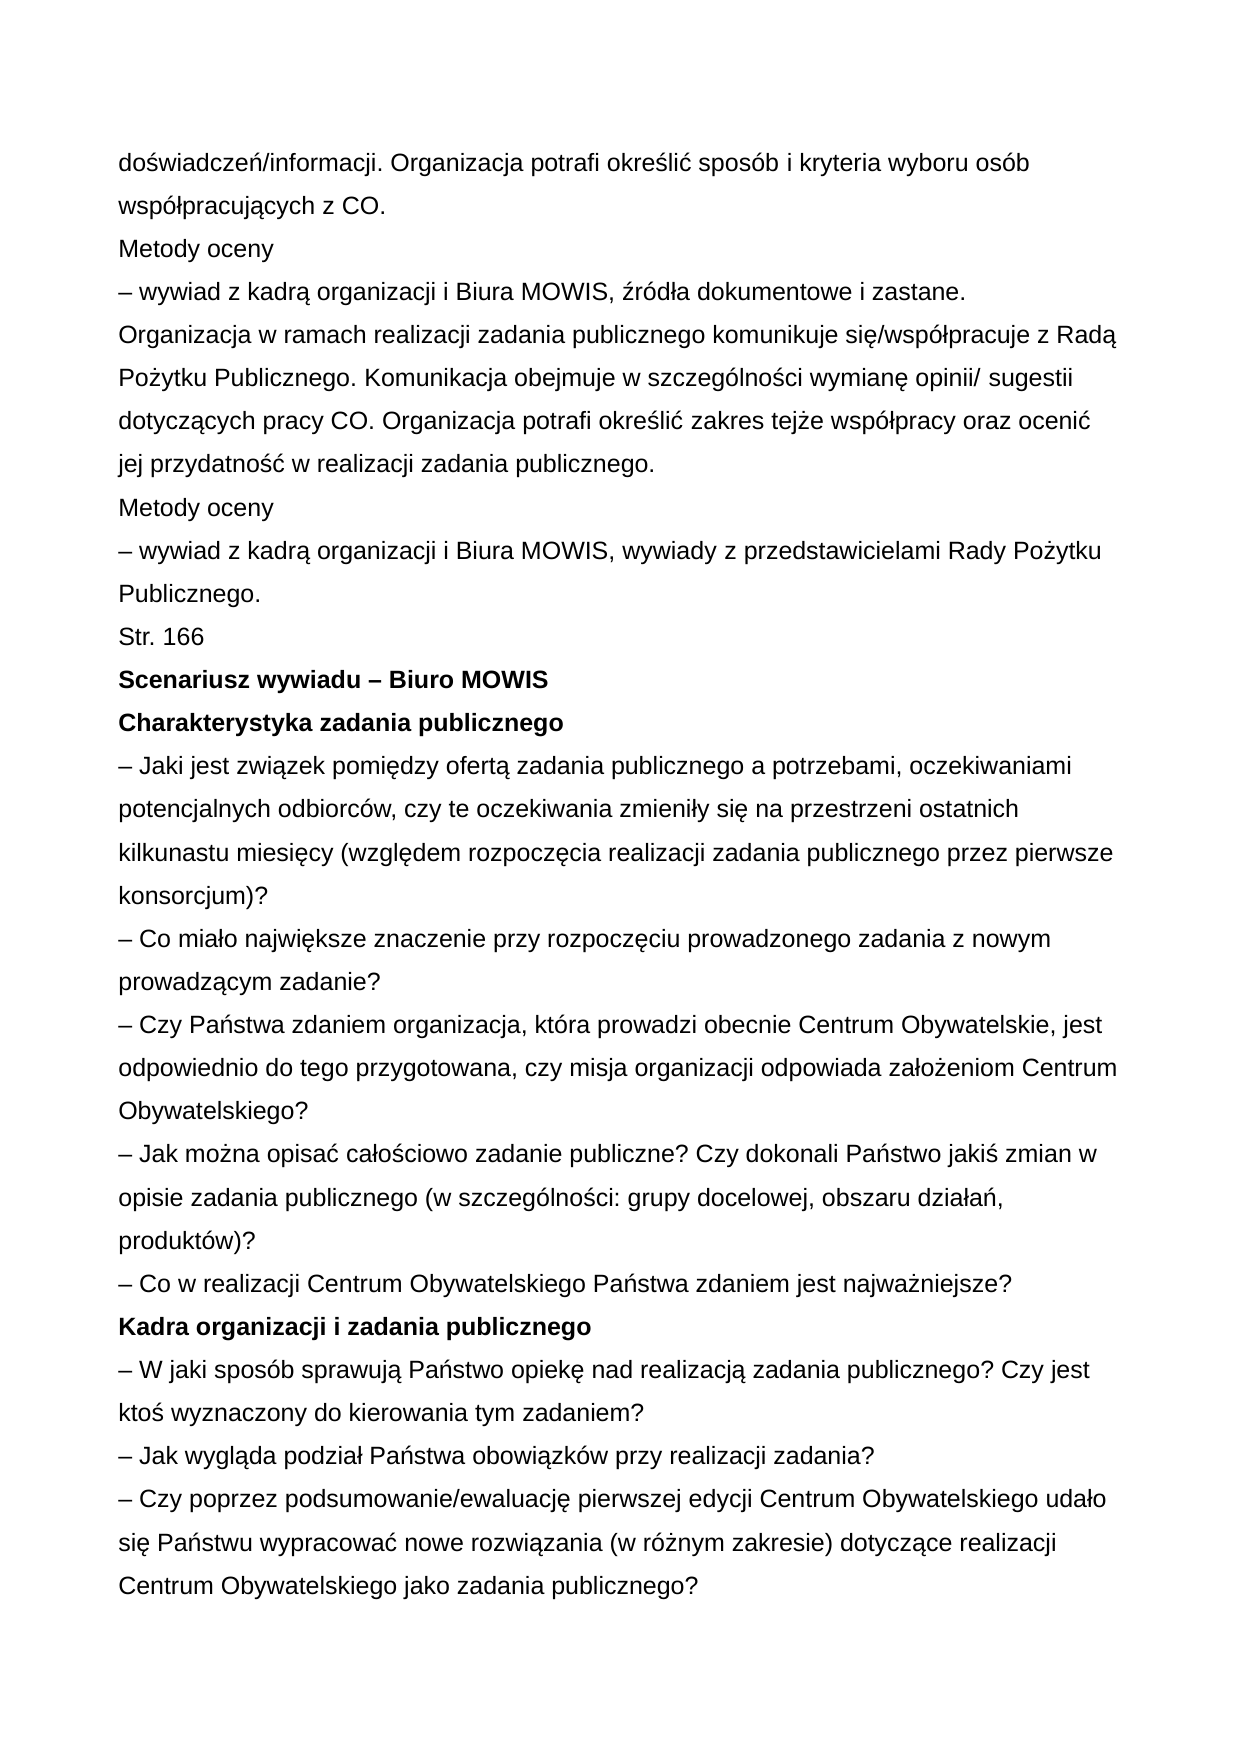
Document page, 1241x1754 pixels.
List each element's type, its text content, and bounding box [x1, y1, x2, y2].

subtitle Scenariusz wywiadu – Biuro MOWIS [118, 665, 1122, 694]
text – wywiad z kadrą organizacji i Biura MOWIS, źródła dokumentowe i zastane. [118, 277, 1122, 306]
text Charakterystyka zadania publicznego [118, 708, 1122, 737]
text – Co w realizacji Centrum Obywatelskiego Państwa zdaniem jest najważniejsze? [118, 1269, 1122, 1298]
text – Czy Państwa zdaniem organizacja, która prowadzi obecnie Centrum Obywatelskie, jest odpowiednio do tego przygotowana, czy misja organizacji odpowiada założeniom Centrum Obywatelskiego? [118, 1010, 1122, 1125]
text – Jak wygląda podział Państwa obowiązków przy realizacji zadania? [118, 1441, 1122, 1470]
text – Jaki jest związek pomiędzy ofertą zadania publicznego a potrzebami, oczekiwaniami potencjalnych odbiorców, czy te oczekiwania zmieniły się na przestrzeni ostatnich kilkunastu miesięcy (względem rozpoczęcia realizacji zadania publicznego przez pierwsze konsorcjum)? [118, 751, 1122, 909]
text Kadra organizacji i zadania publicznego [118, 1312, 1122, 1341]
text – W jaki sposób sprawują Państwo opiekę nad realizacją zadania publicznego? Czy jest ktoś wyznaczony do kierowania tym zadaniem? [118, 1355, 1122, 1427]
text Str. 166 [118, 622, 1122, 651]
text Organizacja w ramach realizacji zadania publicznego komunikuje się/współpracuje z Radą Pożytku Publicznego. Komunikacja obejmuje w szczególności wymianę opinii/ sugestii dotyczących pracy CO. Organizacja potrafi określić zakres tejże współpracy oraz ocenić jej przydatność w realizacji zadania publicznego. [118, 320, 1122, 478]
text Metody oceny [118, 493, 1122, 521]
text – Czy poprzez podsumowanie/ewaluację pierwszej edycji Centrum Obywatelskiego udało się Państwu wypracować nowe rozwiązania (w różnym zakresie) dotyczące realizacji Centrum Obywatelskiego jako zadania publicznego? [118, 1484, 1122, 1599]
text Metody oceny [118, 234, 1122, 263]
text – wywiad z kadrą organizacji i Biura MOWIS, wywiady z przedstawicielami Rady Pożytku Publicznego. [118, 536, 1122, 608]
text – Jak można opisać całościowo zadanie publiczne? Czy dokonali Państwo jakiś zmian w opisie zadania publicznego (w szczególności: grupy docelowej, obszaru działań, produktów)? [118, 1139, 1122, 1254]
text – Co miało największe znaczenie przy rozpoczęciu prowadzonego zadania z nowym prowadzącym zadanie? [118, 924, 1122, 996]
text doświadczeń/informacji. Organizacja potrafi określić sposób i kryteria wyboru osób współpracujących z CO. [118, 148, 1122, 219]
